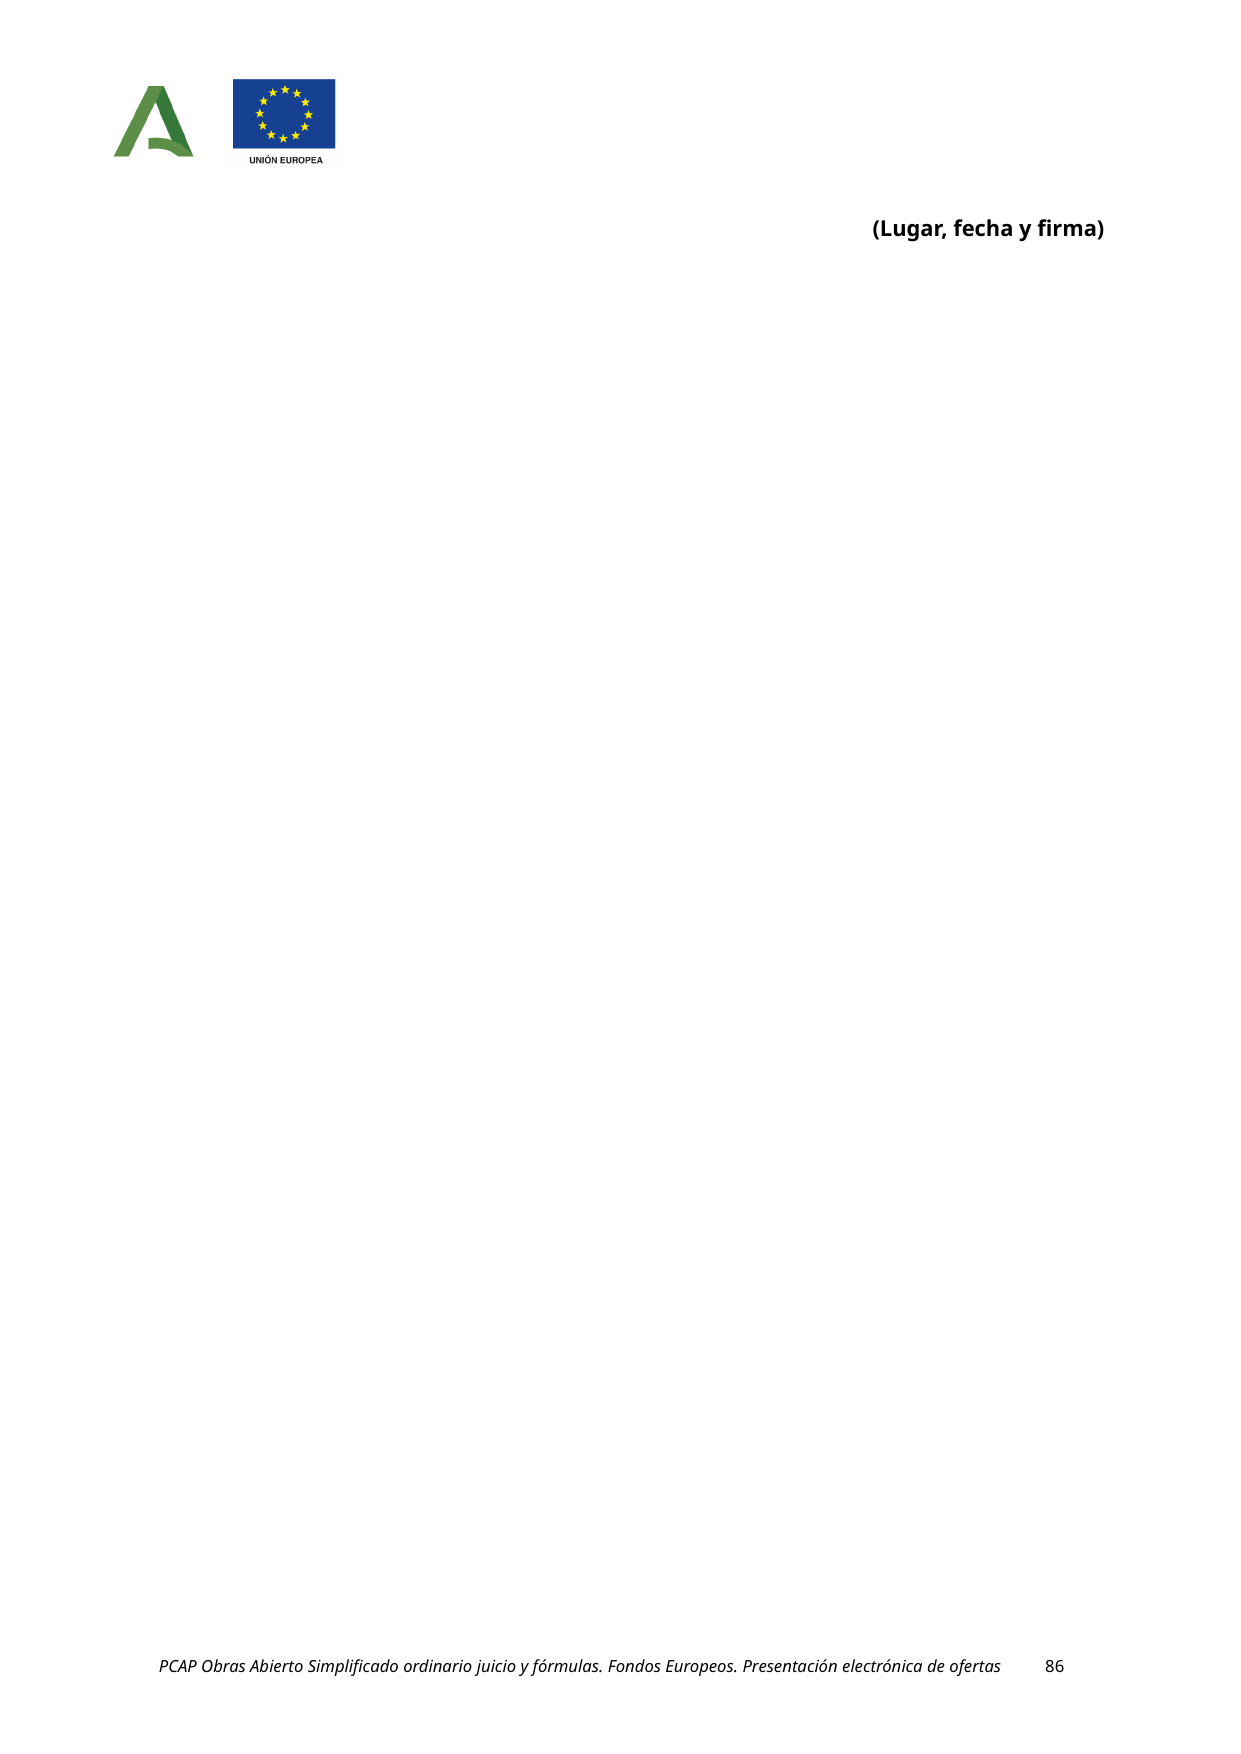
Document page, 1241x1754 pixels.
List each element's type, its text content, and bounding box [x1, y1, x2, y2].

picture [109, 81, 198, 161]
text (Lugar, fecha y firma) [118, 213, 1104, 242]
picture [221, 73, 347, 171]
